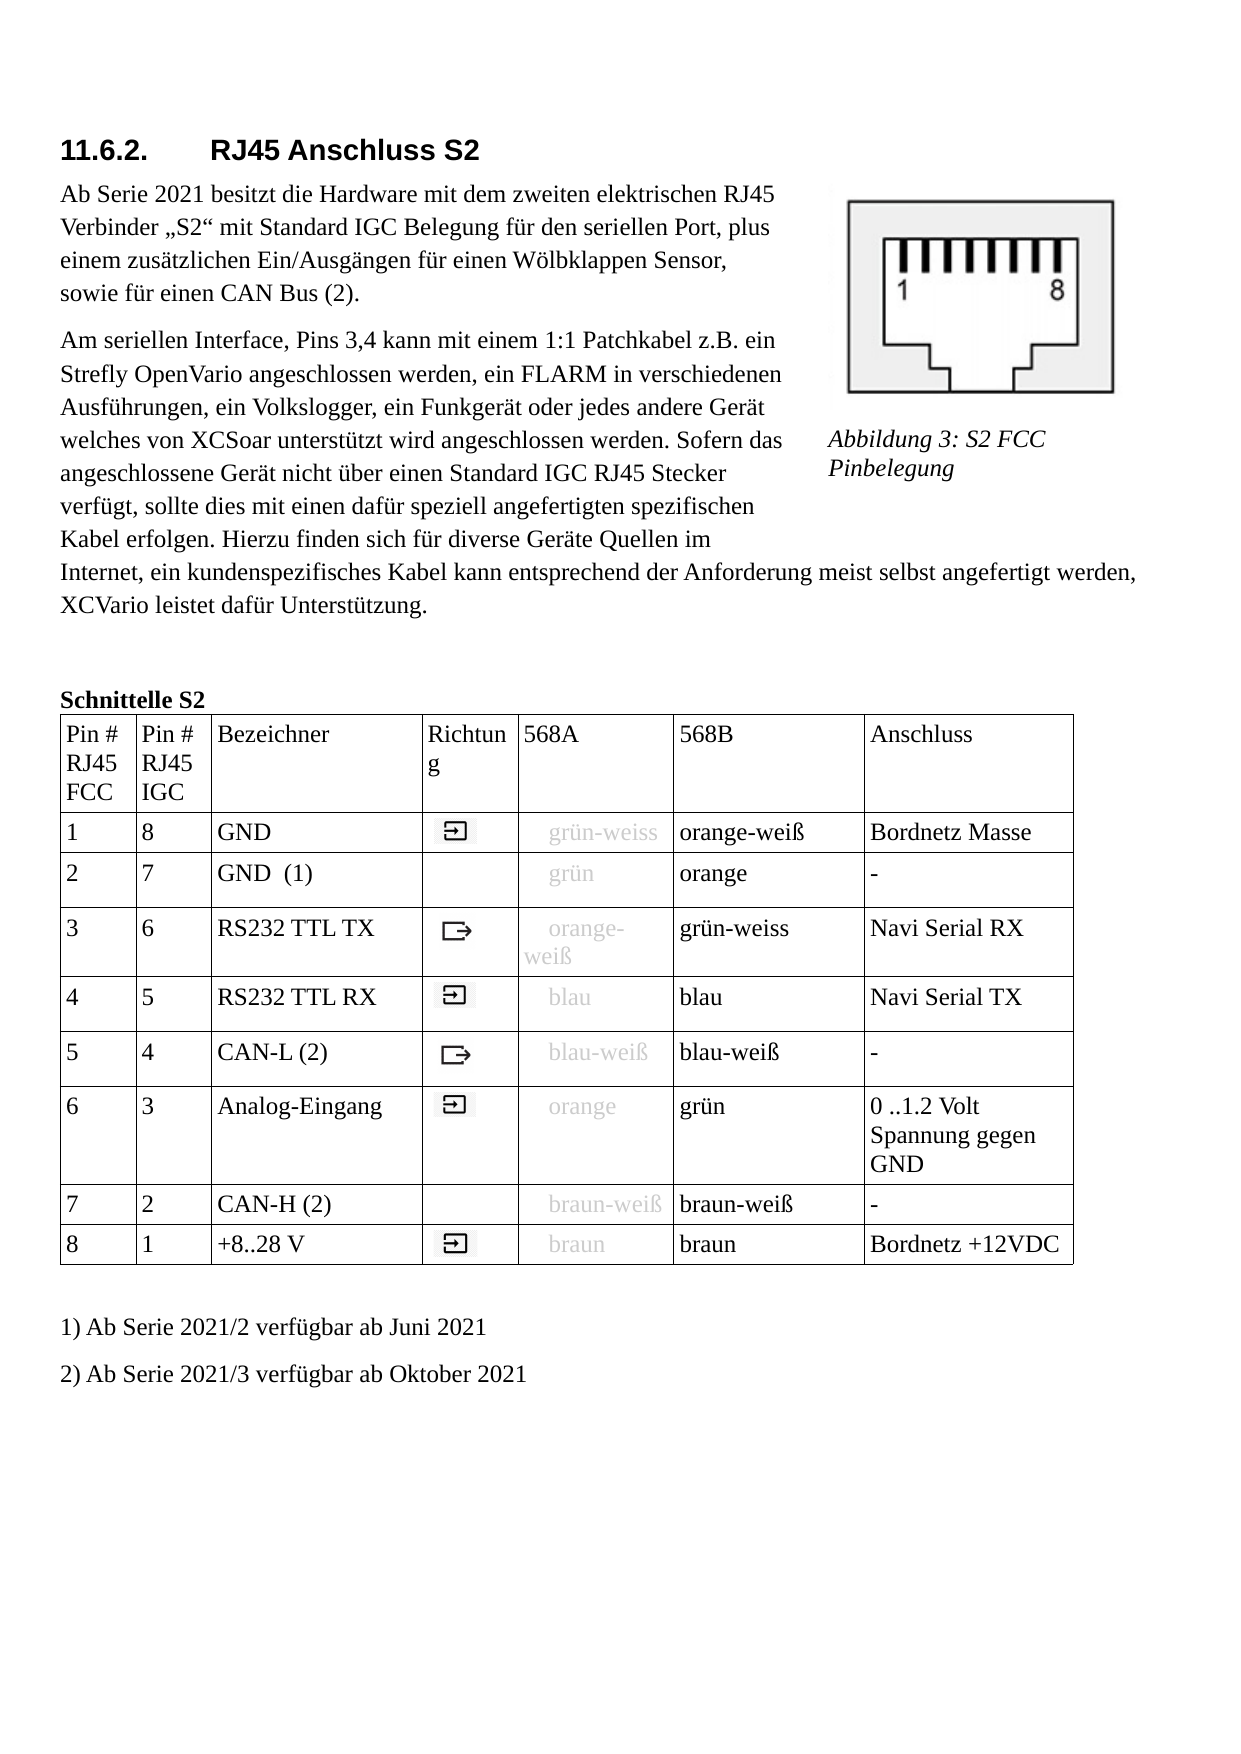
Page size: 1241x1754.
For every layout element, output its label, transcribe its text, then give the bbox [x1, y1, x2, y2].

table_cell 1 [137, 1225, 211, 1264]
table_cell - [865, 853, 1073, 907]
table_cell 8 [61, 1225, 136, 1264]
table_cell Bordnetz +12VDC [865, 1225, 1073, 1264]
table_cell 3 [137, 1087, 211, 1183]
picture [433, 1092, 476, 1117]
table_cell 0 ..1.2 Volt Spannung gegen GND [865, 1087, 1073, 1183]
table_cell Navi Serial RX [865, 908, 1073, 976]
text 1) Ab Serie 2021/2 verfügbar ab Juni 2021 [60, 1312, 1207, 1341]
table_header Richtung [423, 715, 518, 812]
table_cell 5 [137, 977, 211, 1031]
table_cell blau [519, 977, 673, 1031]
subtitle RJ45 Anschluss S2 [60, 133, 1207, 175]
text [1144, 179, 1207, 307]
text Ab Serie 2021 besitzt die Hardware mit dem zweiten elektrischen RJ45 Verbinder „S2“ mit Standard IGC Belegung für den seriellen Port, plus einem zusätzlichen Ein/Ausgängen für einen Wölbklappen Sensor, sowie für einen CAN Bus (2). [60, 179, 828, 307]
table_header 568B [674, 715, 864, 812]
table_cell orange-weiß [519, 908, 673, 976]
table_cell [423, 1087, 518, 1183]
table_header Pin # RJ45 IGC [137, 715, 211, 812]
table_cell braun-weiß [674, 1185, 864, 1224]
table_cell 8 [137, 813, 211, 852]
picture [828, 175, 1144, 419]
table_cell [423, 813, 518, 852]
table_cell [423, 1225, 518, 1264]
table_cell GND [212, 813, 422, 852]
table_cell RS232 TTL TX [212, 908, 422, 976]
text Am seriellen Interface, Pins 3,4 kann mit einem 1:1 Patchkabel z.B. ein Strefly OpenVario angeschlossen werden, ein FLARM in verschiedenen Ausführungen, ein Volkslogger, ein Funkgerät oder jedes andere Gerät welches von XCSoar unterstützt wird angeschlossen werden. Sofern das angeschlossene Gerät nicht über einen Standard IGC RJ45 Stecker verfügt, sollte dies mit einen dafür speziell angefertigten spezifischen Kabel erfolgen. Hierzu finden sich für diverse Geräte Quellen im Internet, ein kundenspezifisches Kabel kann entsprechend der Anforderung meist selbst angefertigt werden, XCVario leistet dafür Unterstützung. [60, 326, 1207, 618]
table_cell RS232 TTL RX [212, 977, 422, 1031]
table_cell braun-weiß [519, 1185, 673, 1224]
picture [433, 982, 476, 1008]
table_cell [423, 908, 518, 976]
table_cell [423, 1032, 518, 1086]
table_cell CAN-L (2) [212, 1032, 422, 1086]
text Abbildung 3: S2 FCC Pinbelegung [828, 419, 1144, 482]
table_header Bezeichner [212, 715, 422, 812]
picture [438, 912, 476, 950]
table_cell 7 [61, 1185, 136, 1224]
table_cell 4 [61, 977, 136, 1031]
table_cell braun [519, 1225, 673, 1264]
table_cell [423, 1185, 518, 1224]
table_cell 5 [61, 1032, 136, 1086]
table_cell [423, 977, 518, 1031]
table_cell grün-weiss [519, 813, 673, 852]
table_cell +8..28 V [212, 1225, 422, 1264]
table_cell 2 [61, 853, 136, 907]
table_cell 1 [61, 813, 136, 852]
table_cell 7 [137, 853, 211, 907]
table_cell Bordnetz Masse [865, 813, 1073, 852]
table_cell 6 [137, 908, 211, 976]
table_cell 6 [61, 1087, 136, 1183]
table_cell grün [519, 853, 673, 907]
picture [437, 1036, 475, 1074]
table_cell orange-weiß [674, 813, 864, 852]
table_cell 3 [61, 908, 136, 976]
table_cell [423, 853, 518, 907]
table_cell orange [674, 853, 864, 907]
text 2) Ab Serie 2021/3 verfügbar ab Oktober 2021 [60, 1359, 1207, 1388]
table_cell - [865, 1032, 1073, 1086]
table_cell Analog-Eingang [212, 1087, 422, 1183]
picture [433, 1230, 478, 1257]
table_header Pin # RJ45 FCC [61, 715, 136, 812]
table_cell GND (1) [212, 853, 422, 907]
picture [434, 818, 477, 844]
table_cell 4 [137, 1032, 211, 1086]
subtitle Schnittelle S2 [60, 685, 1207, 714]
table_cell Navi Serial TX [865, 977, 1073, 1031]
table_cell - [865, 1185, 1073, 1224]
table_cell braun [674, 1225, 864, 1264]
table_cell blau-weiß [519, 1032, 673, 1086]
table_cell orange [519, 1087, 673, 1183]
table_cell grün [674, 1087, 864, 1183]
table_cell 2 [137, 1185, 211, 1224]
table_header 568A [519, 715, 673, 812]
table_cell CAN-H (2) [212, 1185, 422, 1224]
table_header Anschluss [865, 715, 1073, 812]
table_cell blau-weiß [674, 1032, 864, 1086]
table_cell blau [674, 977, 864, 1031]
table_cell grün-weiss [674, 908, 864, 976]
